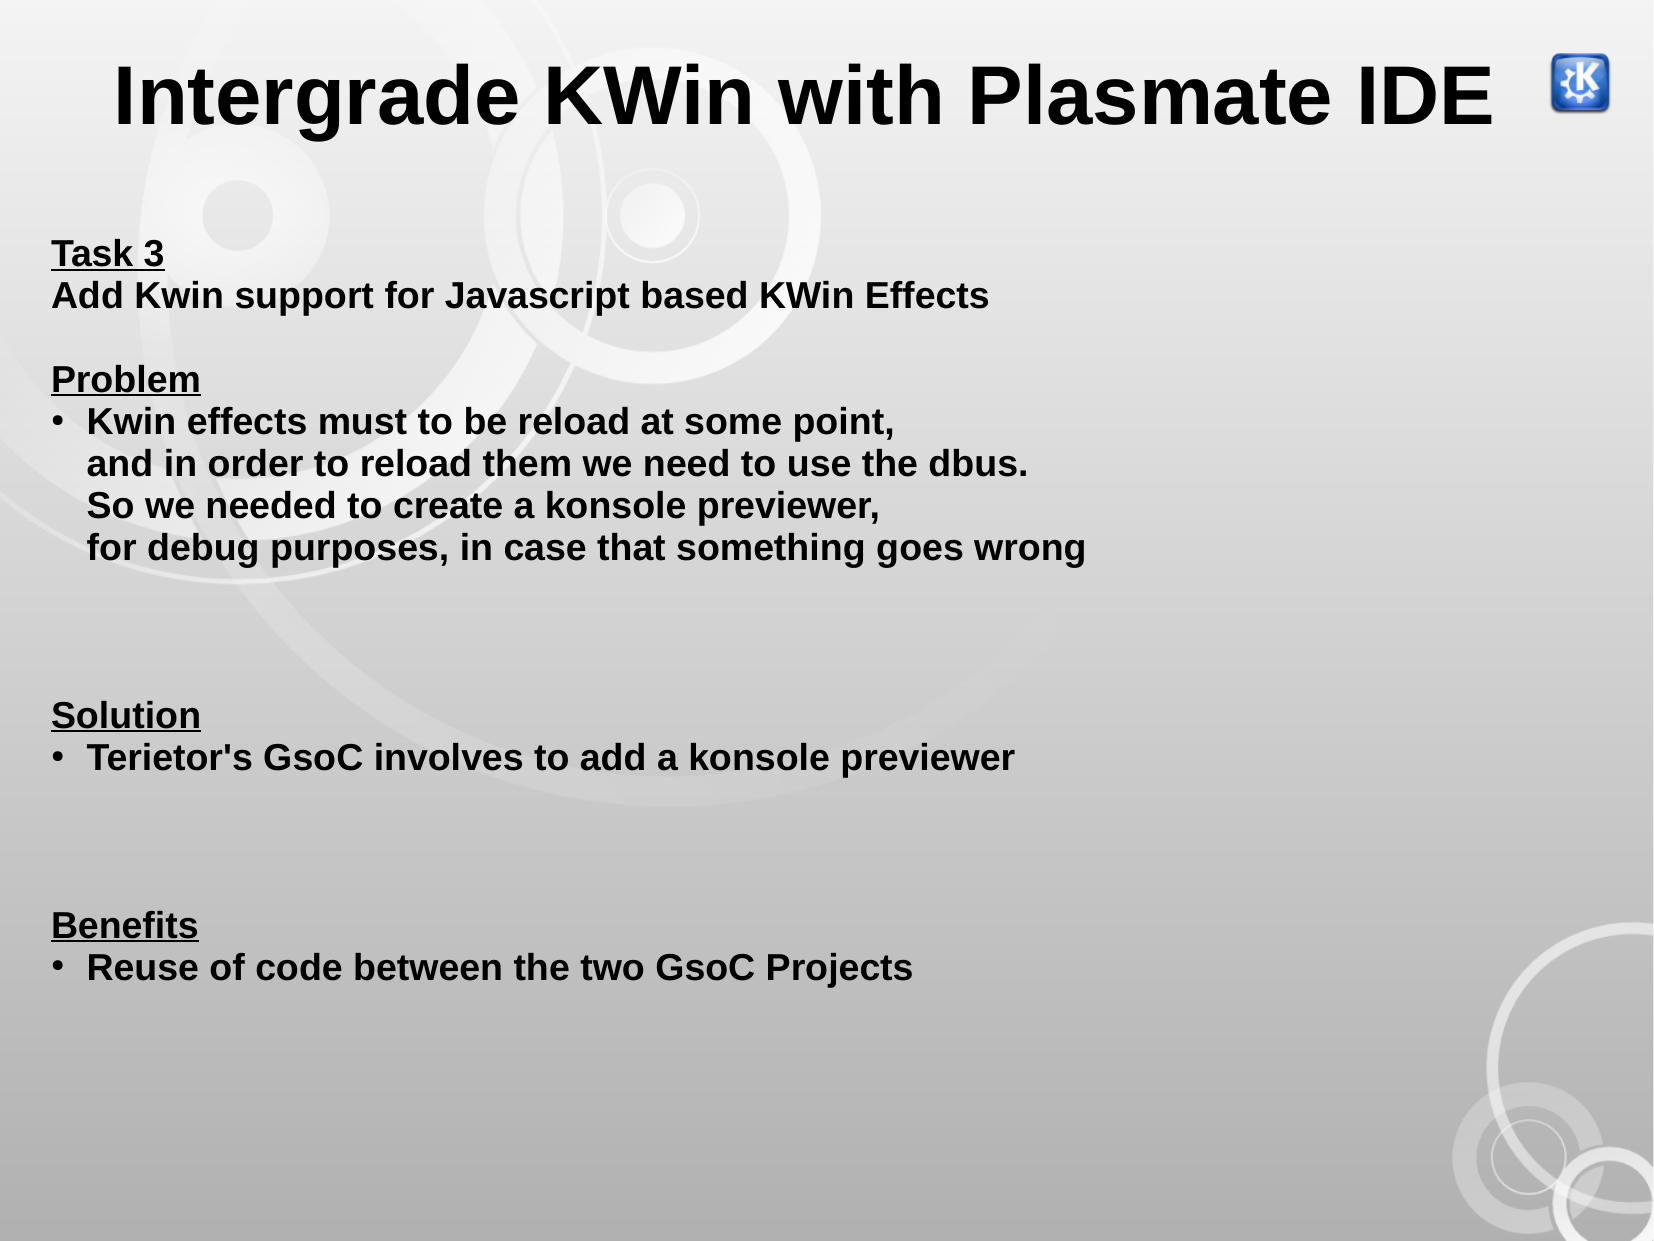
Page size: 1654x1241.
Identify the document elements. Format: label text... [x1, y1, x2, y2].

picture [0, 0, 1654, 1241]
text_box Task 3 Add Kwin support for Javascript based KWin Effects Problem Kwin effects must to be reload at some point, and in order to reload them we need to use the dbus. So we needed to create a konsole previewer, for debug purposes, in case that something goes wrong Solution Terietor's GsoC involves to add a konsole previewer Benefits Reuse of code between the two GsoC Projects [36, 225, 1642, 1241]
text_box Intergrade KWin with Plasmate IDE [15, 41, 1561, 150]
